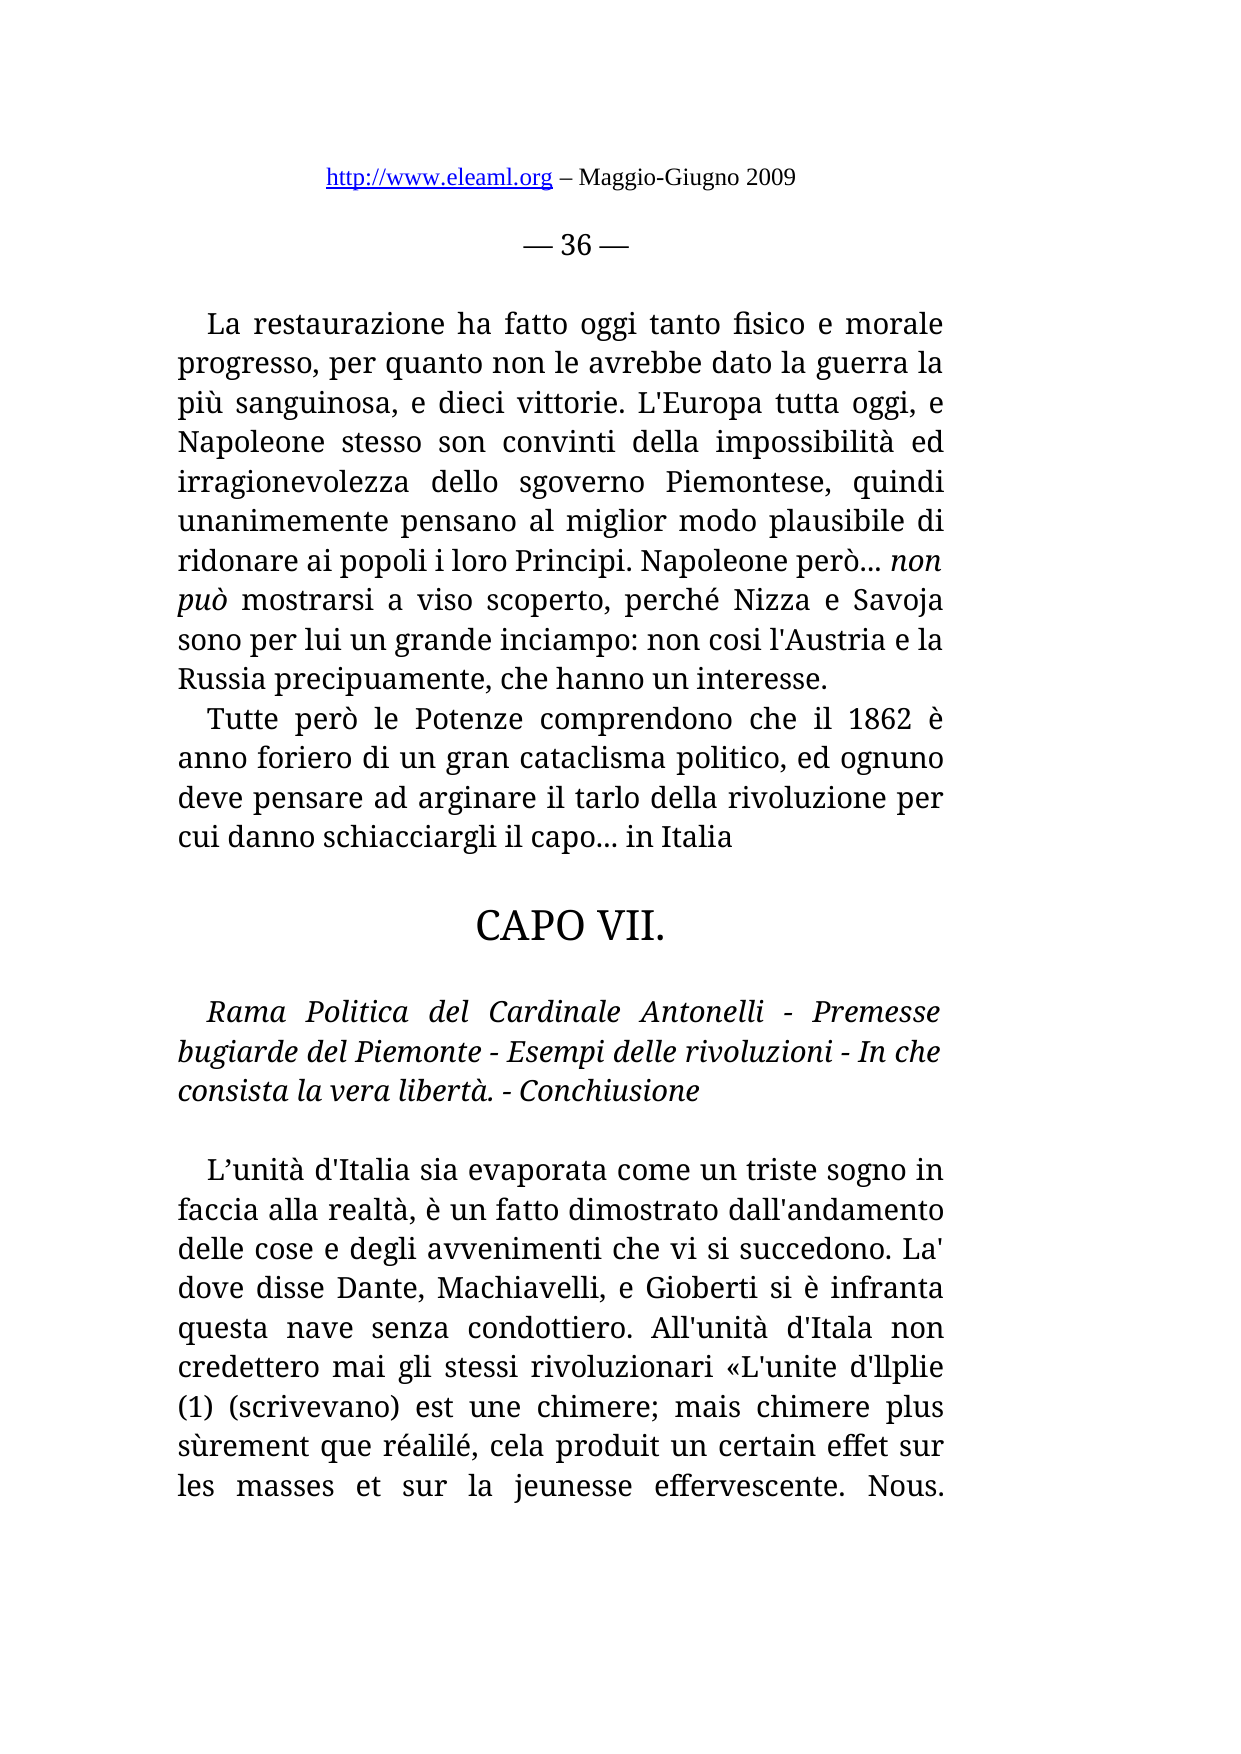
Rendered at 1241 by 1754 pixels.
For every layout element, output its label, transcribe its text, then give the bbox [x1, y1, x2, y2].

text Tutte però le Potenze comprendono che il 1862 è anno foriero di un gran cataclisma politico, ed ognuno deve pensare ad arginare il tarlo della rivoluzione per cui danno schiacciargli il capo... in Italia [177, 698, 945, 856]
text CAPO VII. [177, 896, 945, 952]
text La restaurazione ha fatto oggi tanto fisico e morale progresso, per quanto non le avrebbe dato la guerra la più sanguinosa, e dieci vittorie. L'Europa tutta oggi, e Napoleone stesso son convinti della impossibilità ed irragionevolezza dello sgoverno Piemontese, quindi unanimemente pensano al miglior modo plausibile di ridonare ai popoli i loro Principi. Napoleone però... non può mostrarsi a viso scoperto, perché Nizza e Savoja sono per lui un grande inciampo: non cosi l'Austria e la Russia precipuamente, che hanno un interesse. [177, 303, 945, 698]
text Rama Politica del Cardinale Antonelli - Premesse bugiarde del Piemonte - Esempi delle rivoluzioni - In che consista la vera libertà. - Conchiusione [177, 991, 945, 1110]
text L’unità d'Italia sia evaporata come un triste sogno in faccia alla realtà, è un fatto dimostrato dall'andamento delle cose e degli avvenimenti che vi si succedono. La' dove disse Dante, Machiavelli, e Gioberti si è infranta questa nave senza condottiero. All'unità d'Itala non credettero mai gli stessi rivoluzionari «L'unite d'llplie (1) (scrivevano) est une chimere; mais chimere plus sùrement que réalilé, cela produit un certain effet sur les masses et sur la jeunesse effervescente. Nous. [177, 1149, 945, 1505]
text — 36 — [177, 224, 945, 264]
